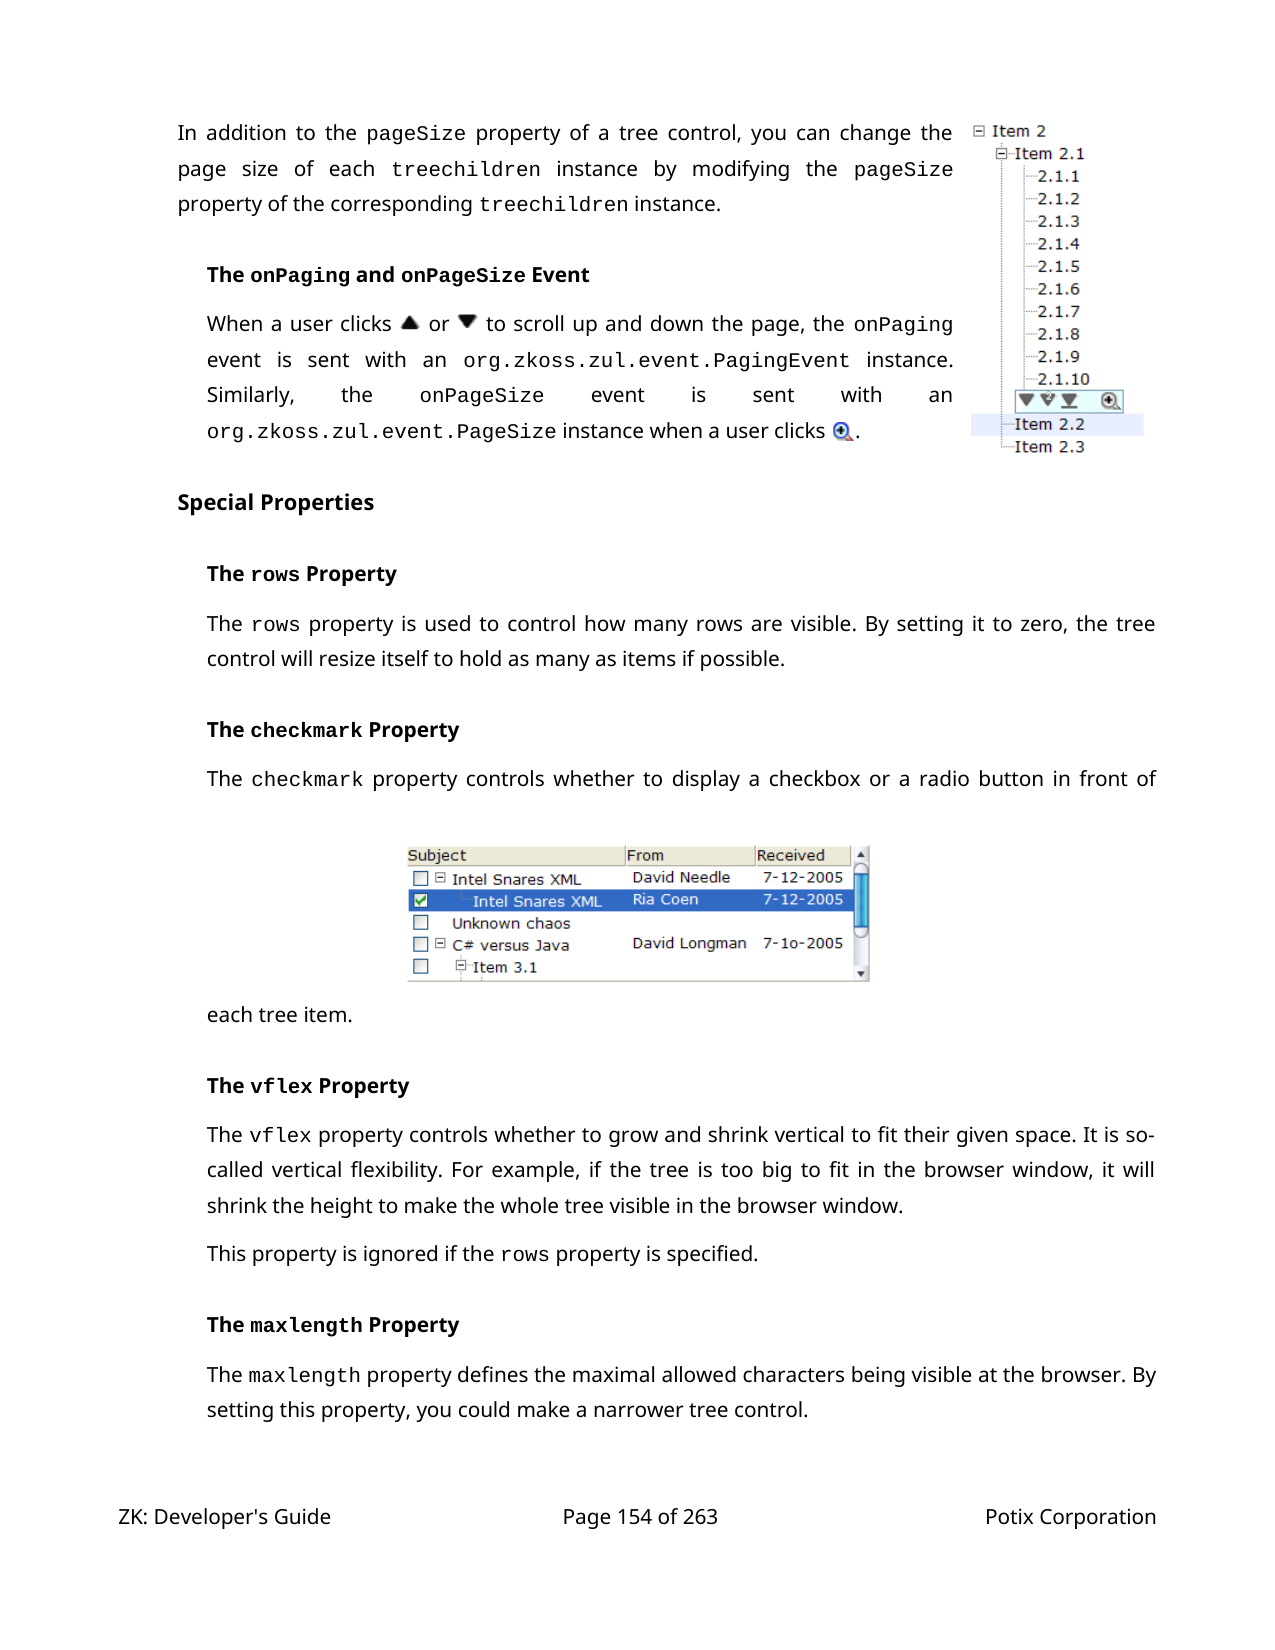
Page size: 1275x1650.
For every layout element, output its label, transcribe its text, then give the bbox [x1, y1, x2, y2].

picture [399, 312, 421, 332]
subtitle The checkmark Property [207, 715, 1157, 743]
text The maxlength property defines the maximal allowed characters being visible at the browser. By setting this property, you could make a narrower tree control. [207, 1360, 1157, 1423]
picture [457, 312, 479, 332]
subtitle Special Properties [177, 487, 1157, 517]
picture [403, 841, 872, 983]
subtitle The vflex Property [207, 1071, 1157, 1099]
subtitle The onPaging and onPageSize Event [207, 260, 971, 289]
text The rows property is used to control how many rows are visible. By setting it to zero, the tree control will resize itself to hold as many as items if possible. [207, 609, 1157, 672]
text When a user clicks or to scroll up and down the page, the onPaging event is sent with an org.zkoss.zul.event.PagingEvent instance. Similarly, the onPageSize event is sent with an org.zkoss.zul.event.PageSize instance when a user clicks . [207, 309, 971, 444]
text This property is ignored if the rows property is specified. [207, 1239, 1157, 1268]
subtitle The maxlength Property [207, 1311, 1157, 1339]
picture [971, 118, 1144, 460]
picture [831, 422, 855, 441]
text The checkmark property controls whether to display a checkbox or a radio button in front of each tree item. [207, 764, 1157, 1028]
text In addition to the pageSize property of a tree control, you can change the page size of each treechildren instance by modifying the pageSize property of the corresponding treechildren instance. [177, 118, 971, 218]
text The vflex property controls whether to grow and shrink vertical to fit their given space. It is so-called vertical flexibility. For example, if the tree is too big to fit in the browser window, it will shrink the height to make the whole tree visible in the browser window. [207, 1120, 1157, 1219]
subtitle The rows Property [207, 559, 1157, 588]
